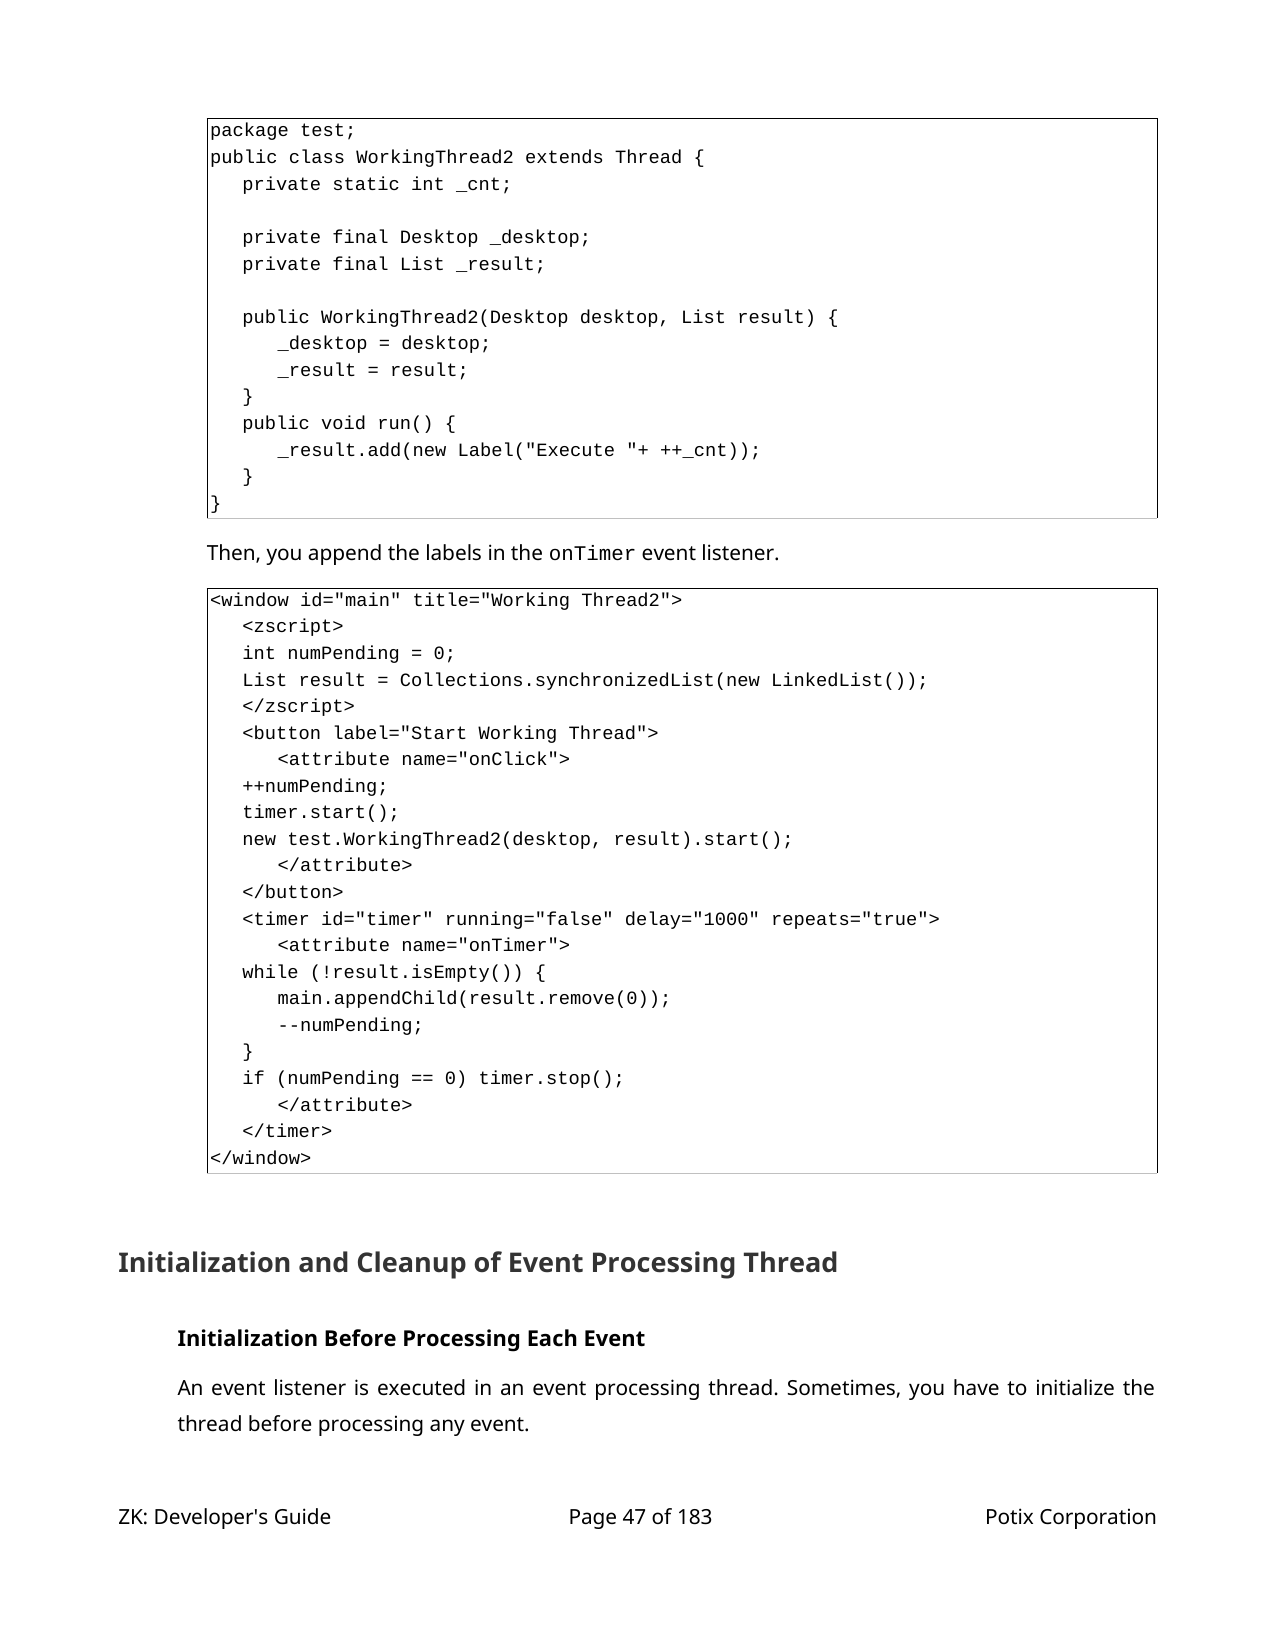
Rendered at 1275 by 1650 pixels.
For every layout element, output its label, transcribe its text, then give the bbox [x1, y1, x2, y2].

text public class WorkingThread2 extends Thread { private static int _cnt; private final Desktop _desktop; private final List _result; public WorkingThread2(Desktop desktop, List result) { _desktop = desktop; _result = result; } public void run() { _result.add(new Label("Execute "+ ++_cnt)); } } [208, 145, 1157, 518]
subtitle Initialization Before Processing Each Event [177, 1323, 1157, 1353]
subtitle Initialization and Cleanup of Event Processing Thread [118, 1244, 1157, 1280]
text <window id="main" title="Working Thread2"> <zscript> int numPending = 0; List result = Collections.synchronizedList(new LinkedList()); </zscript> <button label="Start Working Thread"> <attribute name="onClick"> ++numPending; timer.start(); new test.WorkingThread2(desktop, result).start(); </attribute> </button> <timer id="timer" running="false" delay="1000" repeats="true"> <attribute name="onTimer"> while (!result.isEmpty()) { main.appendChild(result.remove(0)); --numPending; } if (numPending == 0) timer.stop(); </attribute> </timer> </window> [208, 589, 1157, 1173]
text package test; [208, 119, 1157, 142]
text Then, you append the labels in the onTimer event listener. [207, 538, 1157, 567]
text An event listener is executed in an event processing thread. Sometimes, you have to initialize the thread before processing any event. [177, 1373, 1157, 1437]
